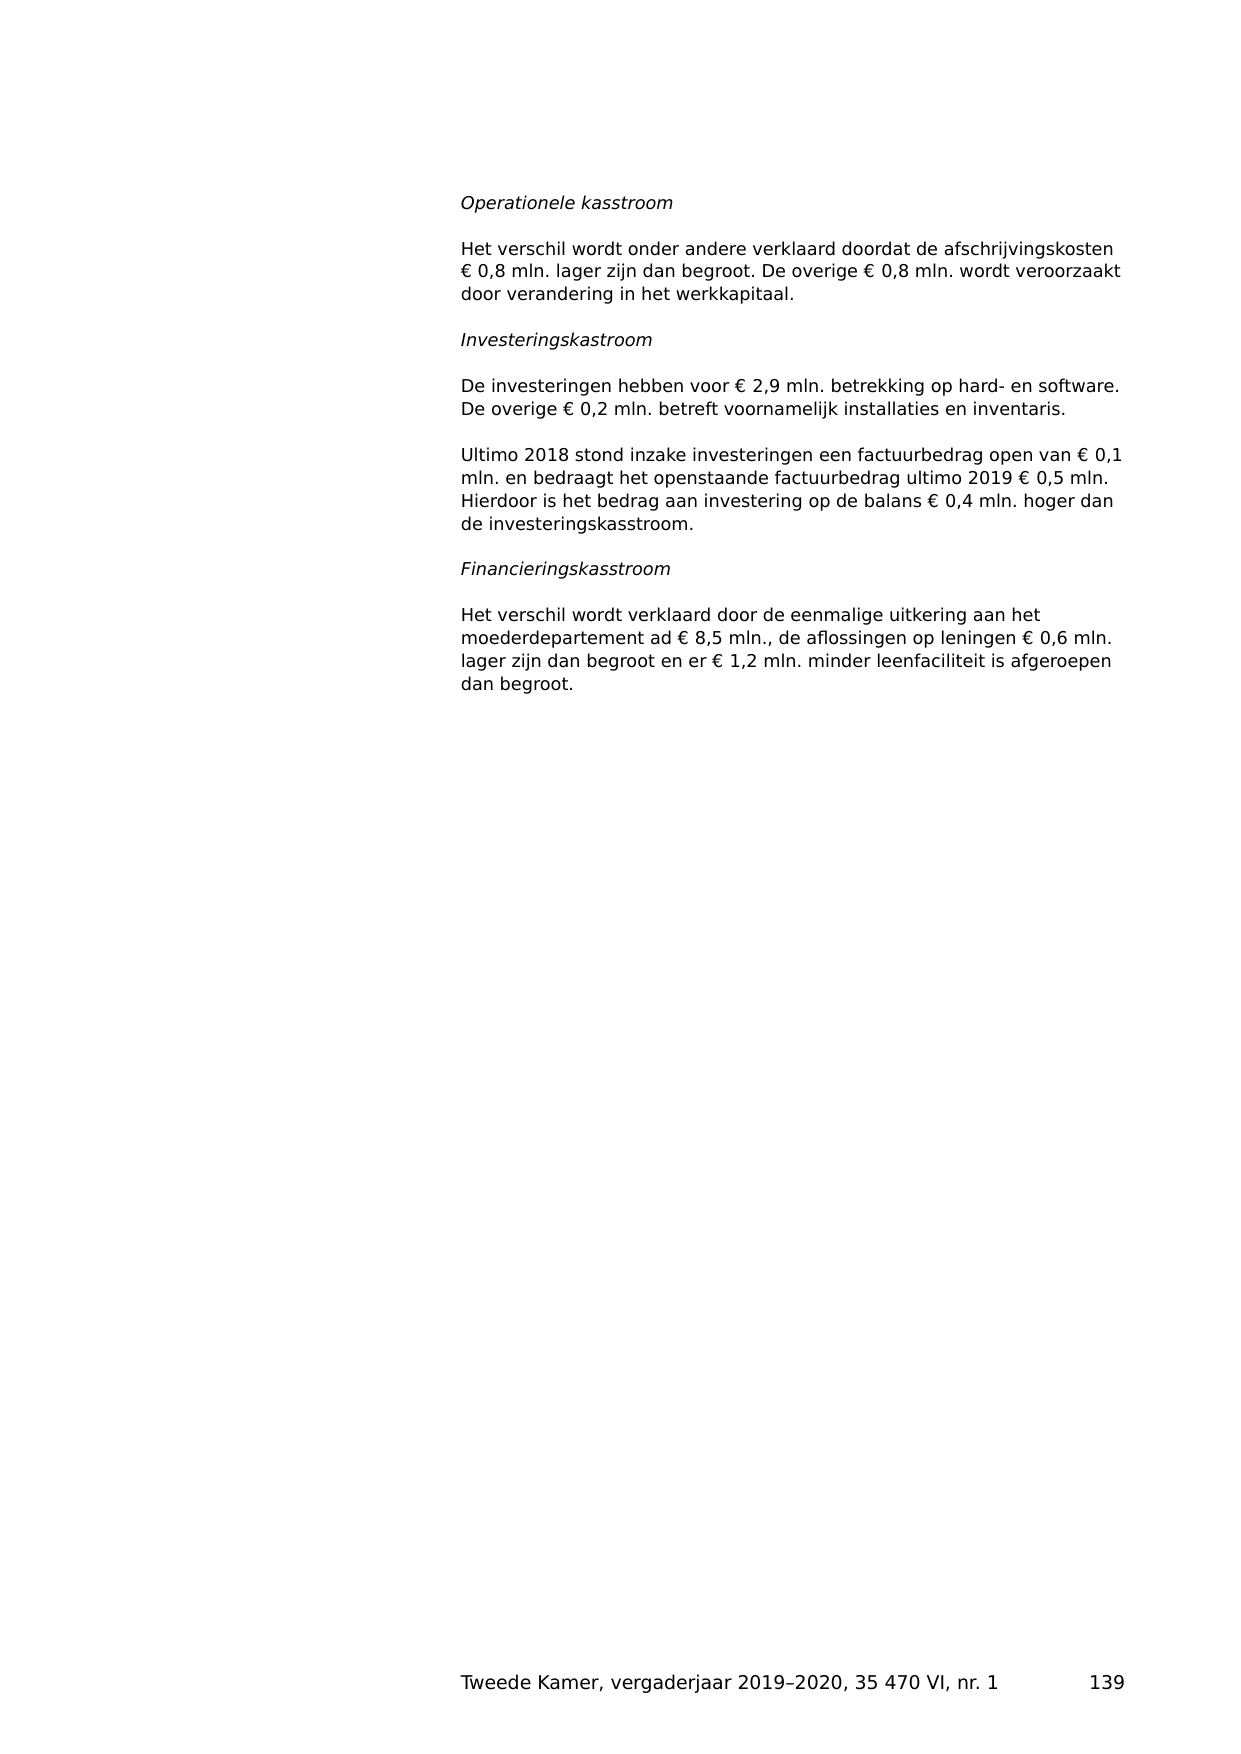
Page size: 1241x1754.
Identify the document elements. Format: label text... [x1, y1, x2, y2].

text Investeringskastroom [461, 328, 1125, 351]
text De investeringen hebben voor € 2,9 mln. betrekking op hard- en software. De overige € 0,2 mln. betreft voornamelijk installaties en inventaris. [461, 374, 1125, 420]
text Het verschil wordt verklaard door de eenmalige uitkering aan het moederdepartement ad € 8,5 mln., de aflossingen op leningen € 0,6 mln. lager zijn dan begroot en er € 1,2 mln. minder leenfaciliteit is afgeroepen dan begroot. [461, 603, 1125, 695]
text Operationele kasstroom [461, 191, 1125, 214]
text Het verschil wordt onder andere verklaard doordat de afschrijvingskosten € 0,8 mln. lager zijn dan begroot. De overige € 0,8 mln. wordt veroorzaakt door verandering in het werkkapitaal. [461, 237, 1125, 305]
text Financieringskasstroom [461, 557, 1125, 580]
text Ultimo 2018 stond inzake investeringen een factuurbedrag open van € 0,1 mln. en bedraagt het openstaande factuurbedrag ultimo 2019 € 0,5 mln. Hierdoor is het bedrag aan investering op de balans € 0,4 mln. hoger dan de investeringskasstroom. [461, 443, 1125, 534]
